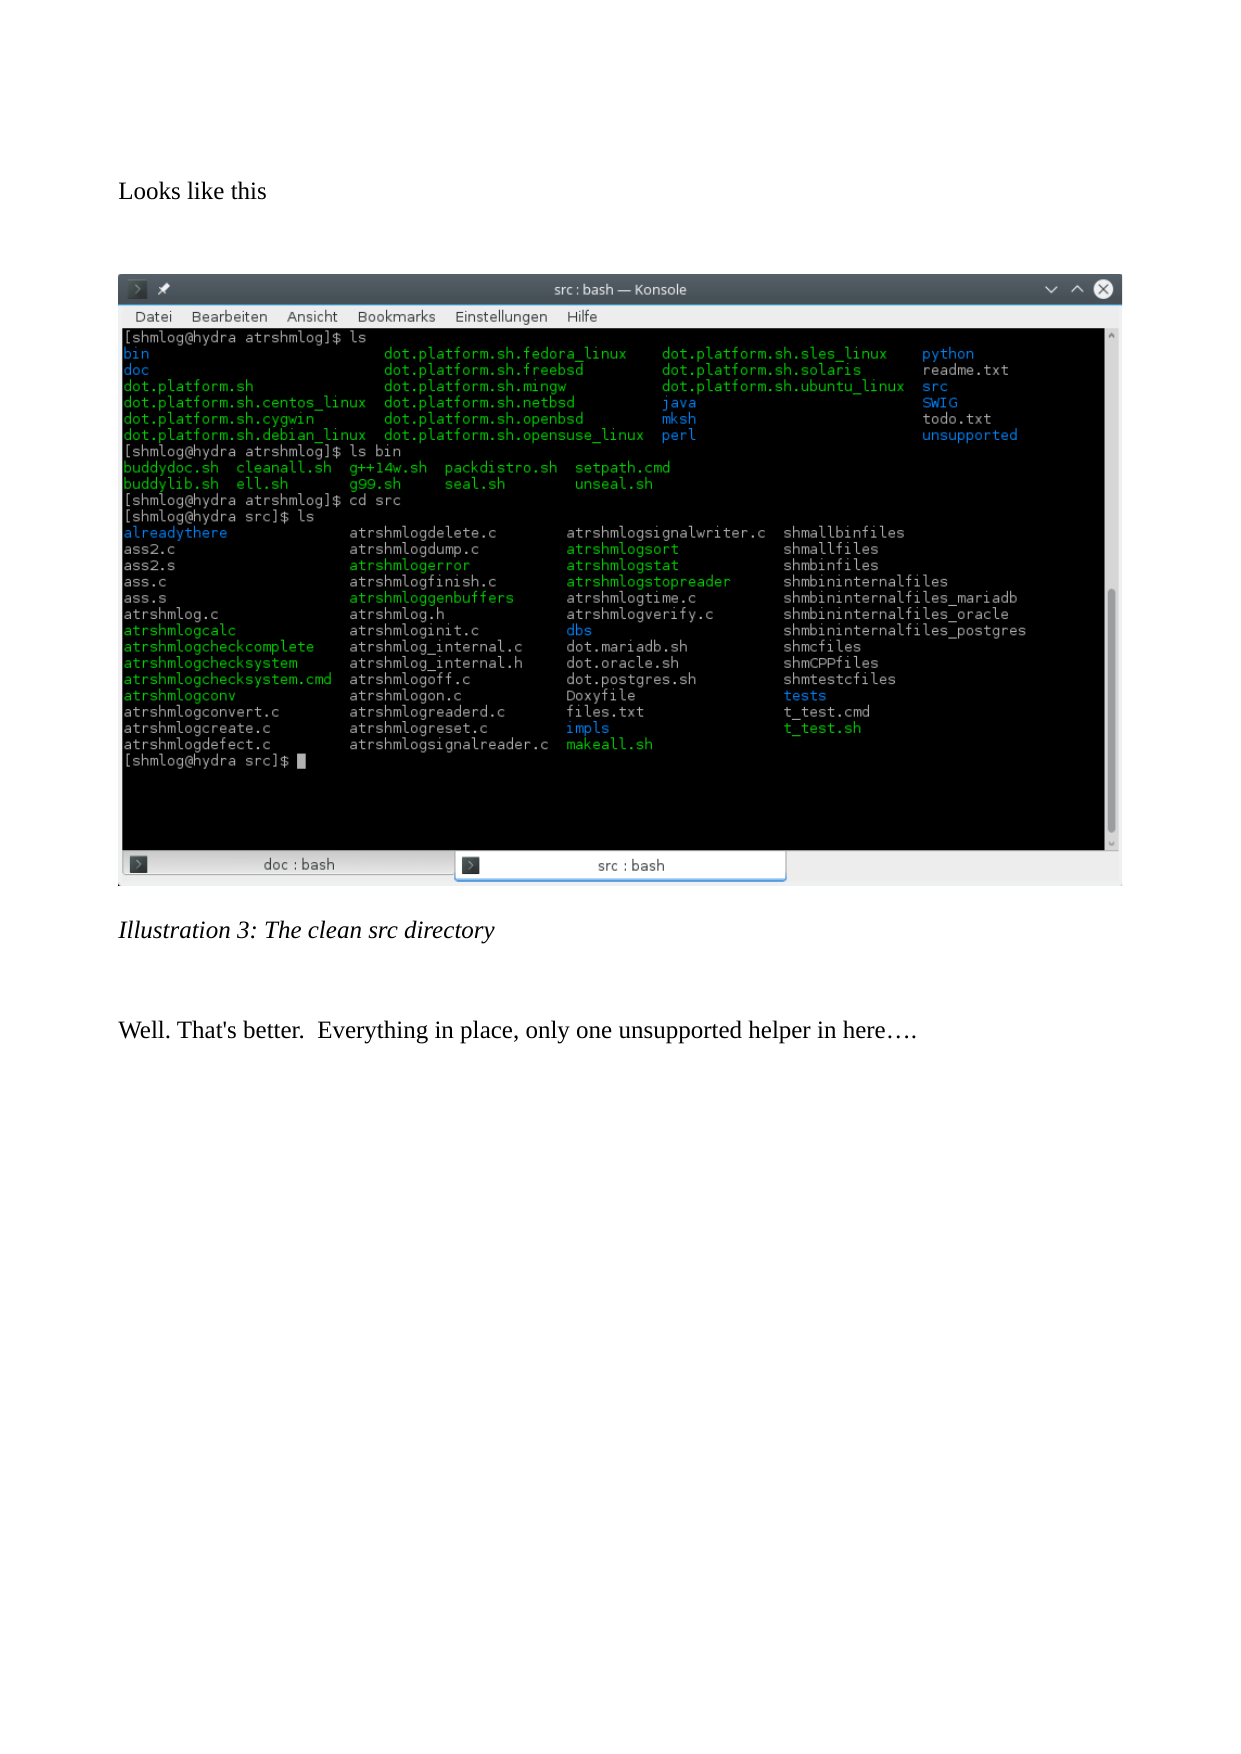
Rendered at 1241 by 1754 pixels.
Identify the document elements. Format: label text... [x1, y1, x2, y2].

text Looks like this [118, 176, 1122, 205]
text Well. That's better. Everything in place, only one unsupported helper in here…. [118, 1015, 1122, 1043]
text Illustration 3: The clean src directory [118, 886, 1122, 943]
picture [118, 274, 1123, 886]
